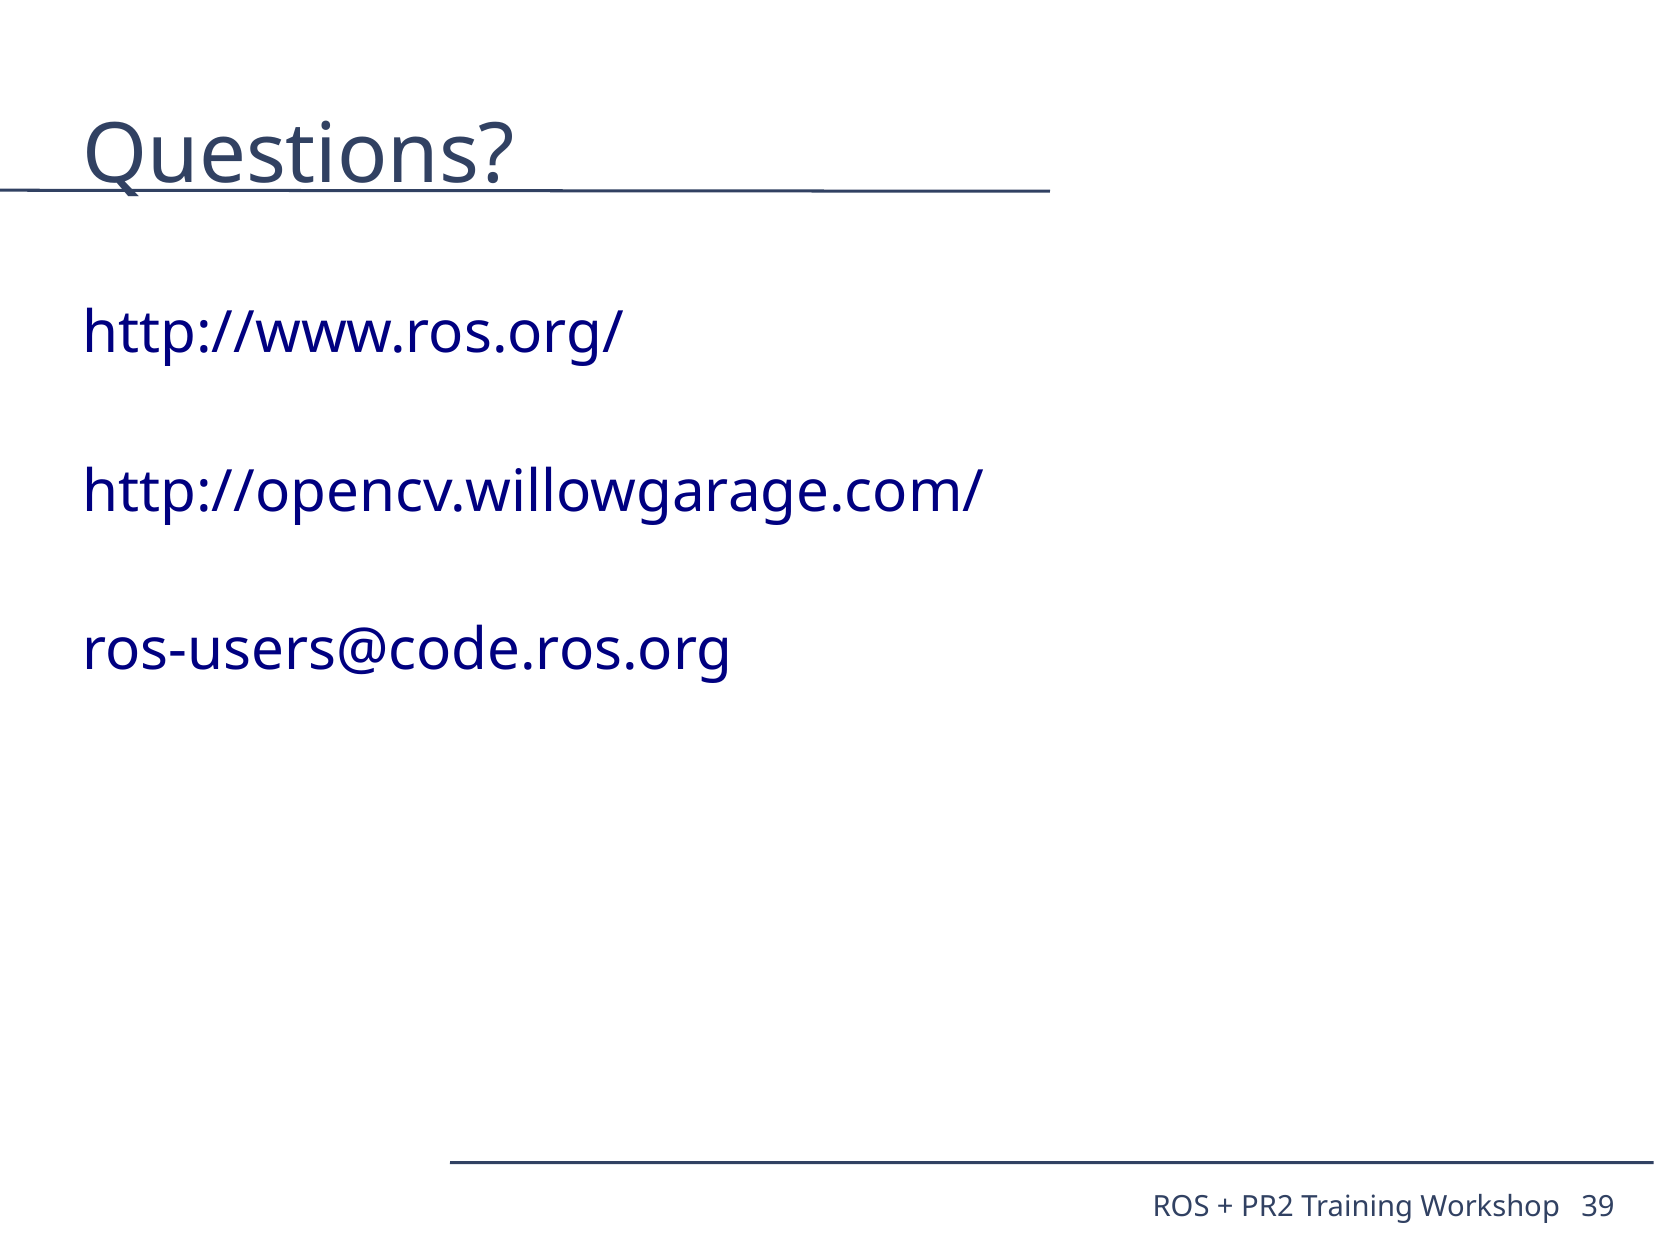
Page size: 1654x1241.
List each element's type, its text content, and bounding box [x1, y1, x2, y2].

list http://www.ros.org/ http://opencv.willowgarage.com/ ros-users@code.ros.org [82, 290, 1571, 1109]
title Questions? [82, 75, 1571, 226]
